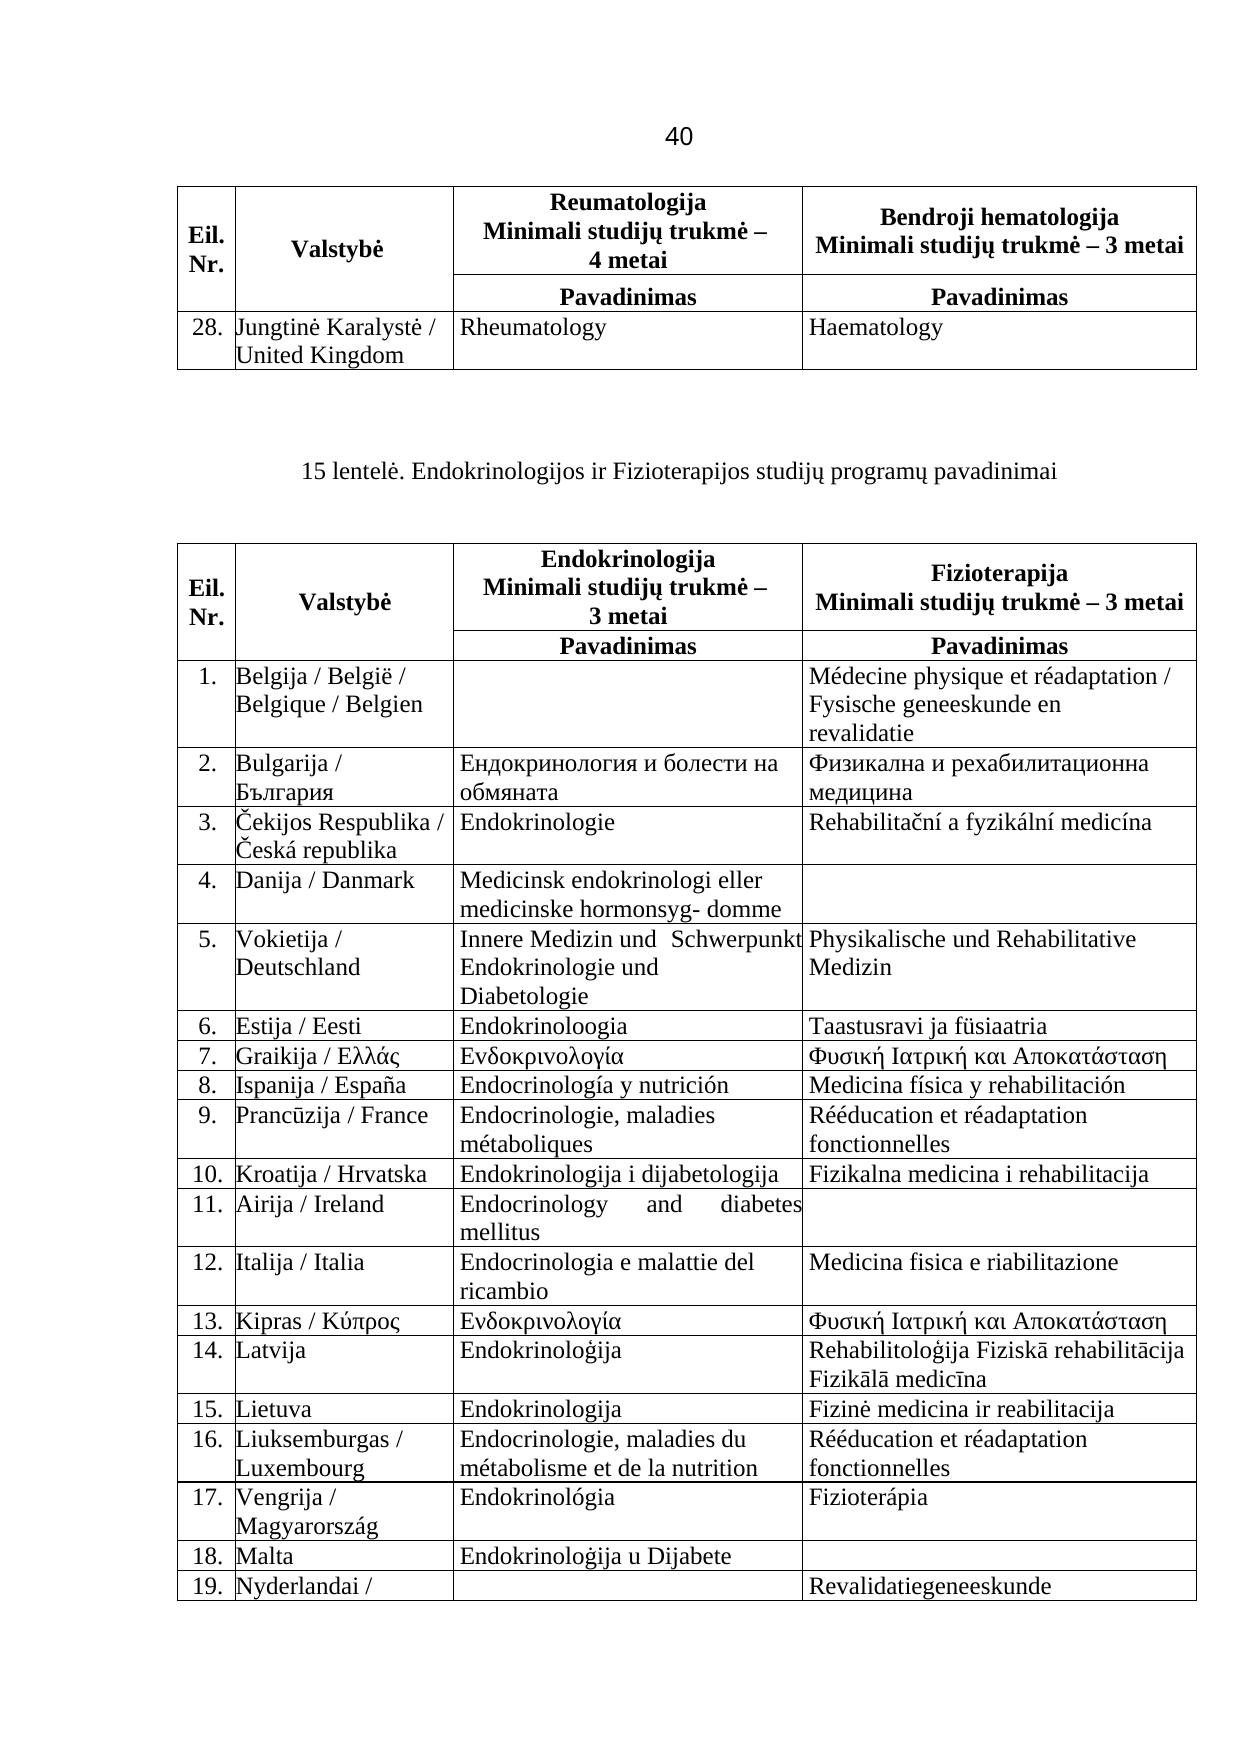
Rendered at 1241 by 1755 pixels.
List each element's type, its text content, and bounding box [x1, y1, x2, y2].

table_header Endokrinologija Minimali studijų trukmė – 3 metai [454, 544, 802, 630]
table_cell Rehabilitoloģija Fiziskā rehabilitācija Fizikālā medicīna [803, 1336, 1196, 1393]
table_cell Endocrinologie, maladies métaboliques [454, 1100, 802, 1158]
table_cell Malta [236, 1541, 453, 1570]
table_header Reumatologija Minimali studijų trukmė – 4 metai [454, 187, 802, 273]
table_cell Ендокринология и болести на обмяната [454, 748, 802, 806]
table_cell Revalidatiegeneeskunde [803, 1571, 1196, 1599]
table_cell Kipras / Κύπρος [236, 1306, 453, 1334]
table_cell Rheumatology [454, 312, 802, 369]
table_cell [803, 1189, 1196, 1246]
table_cell Medicina física y rehabilitación [803, 1071, 1196, 1099]
table_cell Medicina fisica e riabilitazione [803, 1247, 1196, 1305]
table_cell 7. [178, 1041, 235, 1069]
table_cell Estija / Eesti [236, 1011, 453, 1040]
table_cell [454, 1571, 802, 1599]
table_cell Prancūzija / France [236, 1100, 453, 1158]
table_cell 18. [178, 1541, 235, 1570]
table_cell Graikija / Ελλάς [236, 1041, 453, 1069]
table_cell Endokrinoloġija u Dijabete [454, 1541, 802, 1570]
table_cell [454, 661, 802, 747]
table_cell Pavadinimas [803, 631, 1196, 660]
table_cell 16. [178, 1424, 235, 1481]
table_cell Pavadinimas [454, 631, 802, 660]
table_cell Čekijos Respublika / Česká republika [236, 807, 453, 864]
table_cell Belgija / België / Belgique / Belgien [236, 661, 453, 747]
table_cell Endokrinologija [454, 1394, 802, 1423]
table_cell Physikalische und Rehabilitative Medizin [803, 924, 1196, 1010]
table_cell Физикална и рехабилитационна медицина [803, 748, 1196, 806]
table_cell 14. [178, 1336, 235, 1393]
table_cell 4. [178, 865, 235, 923]
table_cell Ispanija / España [236, 1071, 453, 1099]
table_cell Φυσική Ιατρική και Αποκατάσταση [803, 1306, 1196, 1334]
table_cell Nyderlandai / [236, 1571, 453, 1599]
table_cell 3. [178, 807, 235, 864]
table_cell Danija / Danmark [236, 865, 453, 923]
table_cell Kroatija / Hrvatska [236, 1159, 453, 1188]
table_cell Médecine physique et réadaptation / Fysische geneeskunde en revalidatie [803, 661, 1196, 747]
table_cell Endokrinologija i dijabetologija [454, 1159, 802, 1188]
table_cell Rééducation et réadaptation fonctionnelles [803, 1424, 1196, 1481]
table_cell Liuksemburgas / Luxembourg [236, 1424, 453, 1481]
table_cell 28. [178, 312, 235, 369]
table_cell 13. [178, 1306, 235, 1334]
table_cell [803, 1541, 1196, 1570]
table_cell 10. [178, 1159, 235, 1188]
table_cell Pavadinimas [454, 275, 802, 311]
table_cell Vengrija / Magyarország [236, 1483, 453, 1540]
table_header Fizioterapija Minimali studijų trukmė – 3 metai [803, 544, 1196, 630]
table_cell Fizikalna medicina i rehabilitacija [803, 1159, 1196, 1188]
table_cell 8. [178, 1071, 235, 1099]
table_cell Endocrinologia e malattie del ricambio [454, 1247, 802, 1305]
table_header Valstybė [236, 187, 453, 311]
table_cell Endocrinology and diabetes mellitus [454, 1189, 802, 1246]
table_cell Innere Medizin und Schwerpunkt Endokrinologie und Diabetologie [454, 924, 802, 1010]
table_cell 12. [178, 1247, 235, 1305]
table_cell Lietuva [236, 1394, 453, 1423]
table_cell Εvδoκριvoλoγία [454, 1041, 802, 1069]
table_cell 6. [178, 1011, 235, 1040]
table_cell 2. [178, 748, 235, 806]
table_cell Φυσική Iατρική και Απoκατάσταση [803, 1041, 1196, 1069]
table_header Valstybė [236, 544, 453, 660]
table_cell Endocrinología y nutrición [454, 1071, 802, 1099]
table_cell 19. [178, 1571, 235, 1599]
table_cell Bulgarija / България [236, 748, 453, 806]
table_header Eil. Nr. [178, 187, 235, 311]
table_cell 9. [178, 1100, 235, 1158]
table_cell Taastusravi ja füsiaatria [803, 1011, 1196, 1040]
text 15 lentelė. Endokrinologijos ir Fizioterapijos studijų programų pavadinimai [177, 456, 1181, 485]
table_cell Endokrinológia [454, 1483, 802, 1540]
table_cell 1. [178, 661, 235, 747]
table_cell Endocrinologie, maladies du métabolisme et de la nutrition [454, 1424, 802, 1481]
table_cell Endokrinoloogia [454, 1011, 802, 1040]
table_cell Vokietija / Deutschland [236, 924, 453, 1010]
table_cell Haematology [803, 312, 1196, 369]
table_cell 15. [178, 1394, 235, 1423]
table_cell 17. [178, 1483, 235, 1540]
table_header Eil. Nr. [178, 544, 235, 660]
table_cell Rehabilitační a fyzikální medicína [803, 807, 1196, 864]
table_cell Ενδοκρινολογία [454, 1306, 802, 1334]
table_cell Rééducation et réadaptation fonctionnelles [803, 1100, 1196, 1158]
table_cell Airija / Ireland [236, 1189, 453, 1246]
table_header Bendroji hematologija Minimali studijų trukmė – 3 metai [803, 187, 1196, 273]
table_cell Jungtinė Karalystė / United Kingdom [236, 312, 453, 369]
table_cell Fizinė medicina ir reabilitacija [803, 1394, 1196, 1423]
table_cell Endokrinologie [454, 807, 802, 864]
table_cell Latvija [236, 1336, 453, 1393]
table_cell Pavadinimas [803, 275, 1196, 311]
table_cell Medicinsk endokrinologi eller medicinske hormonsyg- domme [454, 865, 802, 923]
table_cell Fizioterápia [803, 1483, 1196, 1540]
table_cell Endokrinoloģija [454, 1336, 802, 1393]
table_cell 5. [178, 924, 235, 1010]
table_cell Italija / Italia [236, 1247, 453, 1305]
table_cell 11. [178, 1189, 235, 1246]
table_cell [803, 865, 1196, 923]
